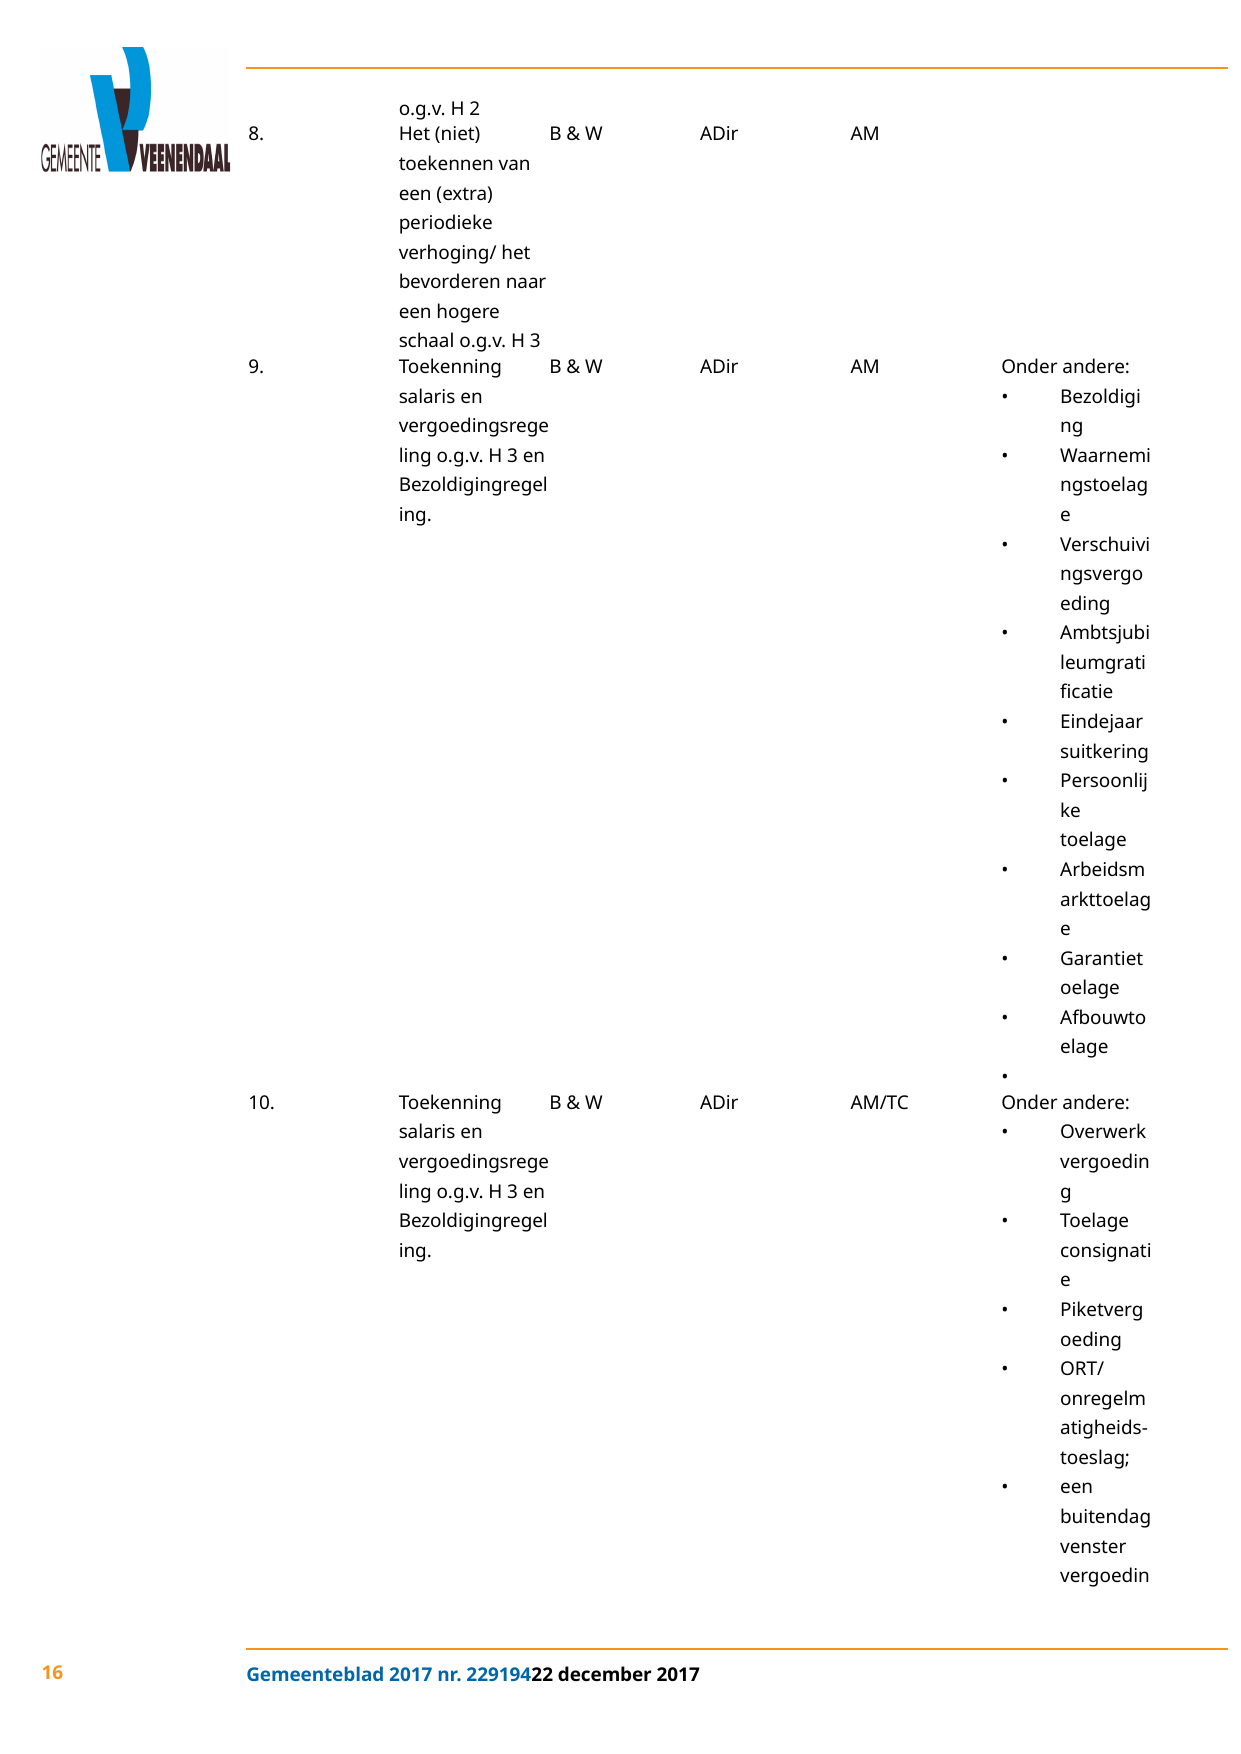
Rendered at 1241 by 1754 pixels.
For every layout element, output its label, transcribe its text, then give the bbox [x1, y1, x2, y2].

table_cell Toekenning salaris en vergoedingsregeling o.g.v. H 3 en Bezoldigingregeling. [399, 1089, 549, 1588]
table_cell B & W [549, 121, 700, 353]
table_cell Onder andere: Overwerkvergoeding Toelage consignatie Piketvergoeding ORT/onregelmatigheids-toeslag; een buitendagvenster vergoeding [1001, 1089, 1152, 1588]
table_cell B & W [549, 1089, 700, 1588]
table_cell Onder andere: Bezoldiging Waarnemingstoelage Verschuivingsvergoeding Ambtsjubileumgratificatie Eindejaarsuitkering Persoonlijke toelage Arbeidsmarkttoelage Garantietoelage Afbouwtoelage [1001, 353, 1152, 1089]
table_cell [549, 95, 700, 121]
table_cell ADir [700, 353, 850, 1089]
picture [123, 47, 231, 172]
table_cell [850, 95, 1001, 121]
table_cell [700, 95, 850, 121]
table_cell [248, 95, 398, 121]
picture [41, 47, 130, 172]
table_cell ADir [700, 121, 850, 353]
table_cell [1001, 121, 1152, 353]
table_cell [248, 1089, 398, 1588]
table_cell o.g.v. H 2 [399, 95, 549, 121]
table_cell AM/TC [850, 1089, 1001, 1588]
table_cell Toekenning salaris en vergoedingsregeling o.g.v. H 3 en Bezoldigingregeling. [399, 353, 549, 1089]
table_cell ADir [700, 1089, 850, 1588]
table_cell [248, 121, 398, 353]
table_cell [1001, 95, 1152, 121]
table_cell Het (niet) toekennen van een (extra) periodieke verhoging/ het bevorderen naar een hogere schaal o.g.v. H 3 [399, 121, 549, 353]
table_cell [248, 353, 398, 1089]
table_cell B & W [549, 353, 700, 1089]
table_cell AM [850, 121, 1001, 353]
table_cell AM [850, 353, 1001, 1089]
